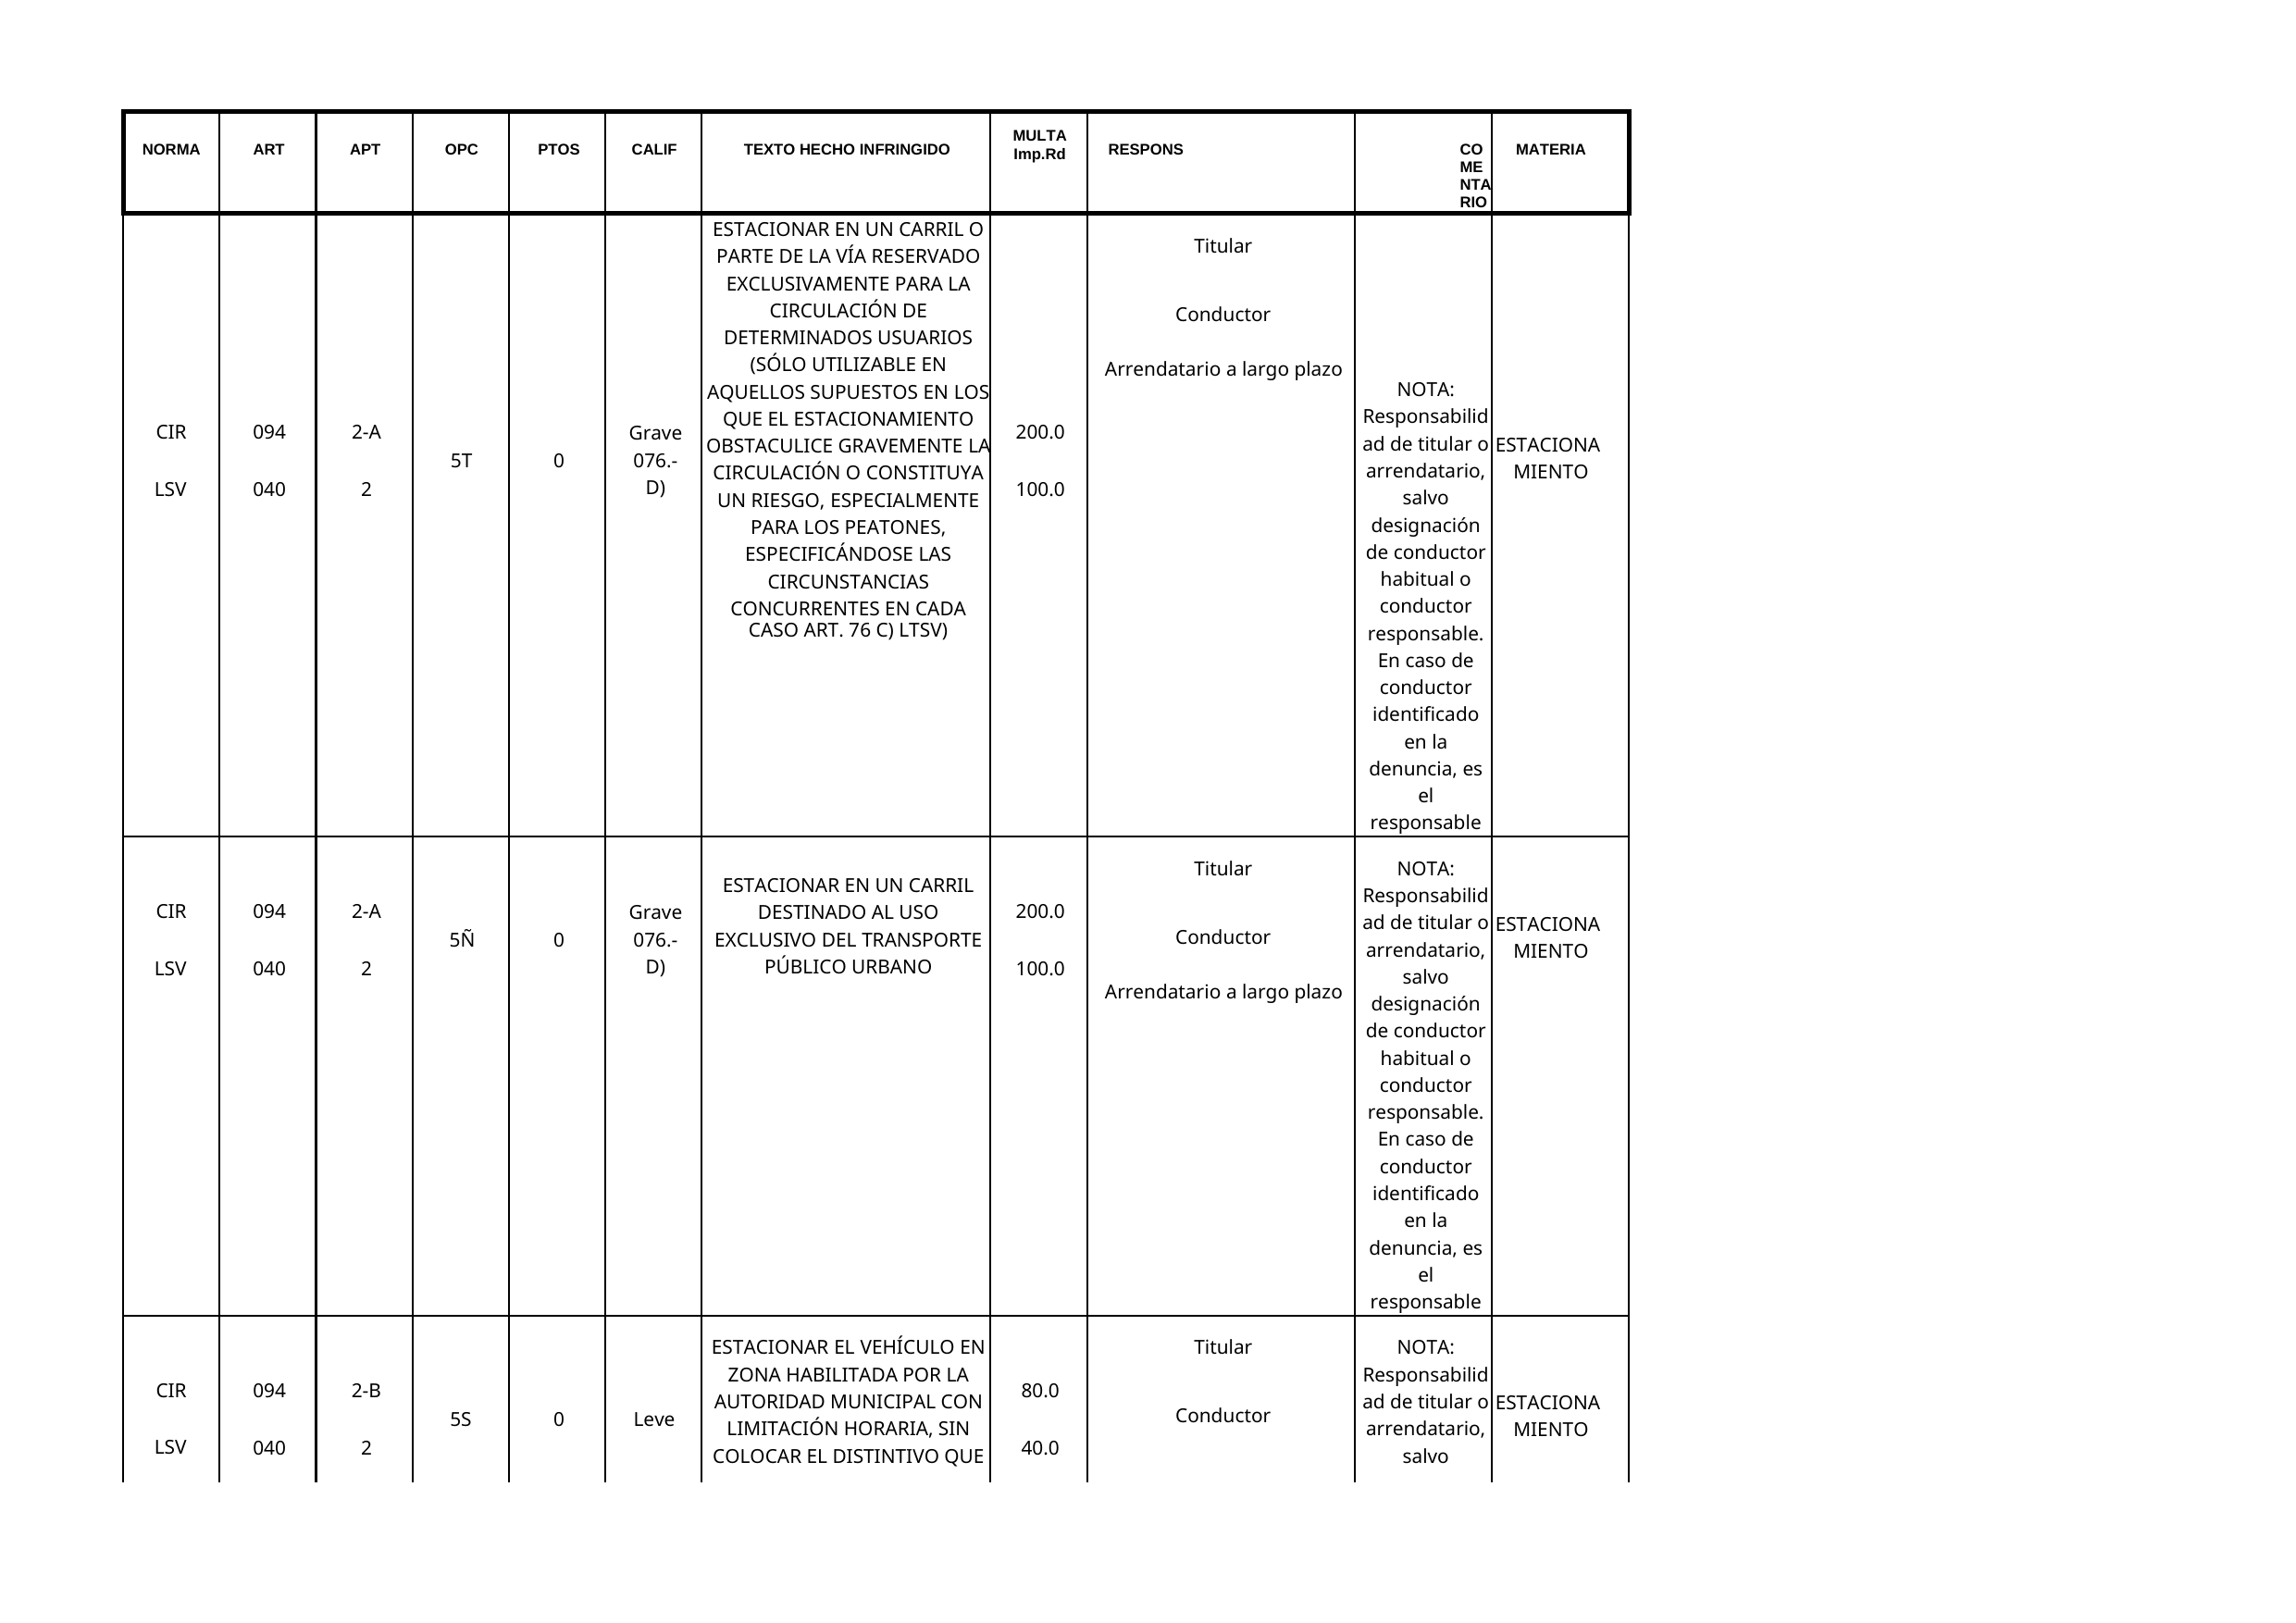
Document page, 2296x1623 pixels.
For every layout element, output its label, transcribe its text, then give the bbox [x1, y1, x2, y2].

table_header RESPONS [1088, 114, 1354, 211]
table_cell NOTA: Responsabilidad de titular o arrendatario, salvo designación de conductor habitual o conductor responsable. En caso de conductor identificado en la denuncia, es el responsable [1356, 837, 1491, 1315]
table_cell ESTACIONA MIENTO [1493, 1317, 1628, 1482]
table_header CALIF [606, 114, 701, 211]
table_cell Grave 076.- D) [606, 837, 701, 1315]
table_cell 200.0 100.0 [991, 216, 1086, 836]
table_cell 80.0 40.0 [991, 1317, 1086, 1482]
table_header OPC [414, 114, 508, 211]
table_cell NOTA: Responsabilidad de titular o arrendatario, salvo [1356, 1317, 1491, 1482]
table_cell Titular Conductor Arrendatario a largo plazo [1088, 837, 1354, 1315]
table_cell Titular Conductor [1088, 1317, 1354, 1482]
table_cell 094 040 [220, 1317, 315, 1482]
table_cell 2-A 2 [317, 216, 412, 836]
table_cell Grave 076.- D) [606, 216, 701, 836]
table_cell 2-B 2 [317, 1317, 412, 1482]
table_cell 094 040 [220, 216, 315, 836]
table_header PTOS [510, 114, 604, 211]
table_cell 2-A 2 [317, 837, 412, 1315]
table_cell ESTACIONAR EN UN CARRIL DESTINADO AL USO EXCLUSIVO DEL TRANSPORTE PÚBLICO URBANO [702, 837, 989, 1315]
table_header MATERIA [1493, 114, 1627, 211]
table_cell CIR LSV [124, 1317, 218, 1482]
table_cell 0 [510, 216, 604, 836]
table_cell NOTA: Responsabilidad de titular o arrendatario, salvo designación de conductor habitual o conductor responsable. En caso de conductor identificado en la denuncia, es el responsable [1356, 216, 1491, 836]
table_cell ESTACIONAR EL VEHÍCULO EN ZONA HABILITADA POR LA AUTORIDAD MUNICIPAL CON LIMITACIÓN HORARIA, SIN COLOCAR EL DISTINTIVO QUE [702, 1317, 989, 1482]
table_header NORMA [126, 114, 218, 211]
table_header MULTA Imp.Rd [991, 114, 1086, 211]
table_header COMENTARIO [1356, 114, 1491, 211]
table_cell 5Ñ [414, 837, 508, 1315]
table_cell ESTACIONA MIENTO [1493, 216, 1628, 836]
table_cell ESTACIONAR EN UN CARRIL O PARTE DE LA VÍA RESERVADO EXCLUSIVAMENTE PARA LA CIRCULACIÓN DE DETERMINADOS USUARIOS (SÓLO UTILIZABLE EN AQUELLOS SUPUESTOS EN LOS QUE EL ESTACIONAMIENTO OBSTACULICE GRAVEMENTE LA CIRCULACIÓN O CONSTITUYA UN RIESGO, ESPECIALMENTE PARA LOS PEATONES, ESPECIFICÁNDOSE LAS CIRCUNSTANCIAS CONCURRENTES EN CADA CASO ART. 76 C) LTSV) [702, 216, 989, 836]
table_cell CIR LSV [124, 837, 218, 1315]
table_cell 0 [510, 837, 604, 1315]
table_cell 0 [510, 1317, 604, 1482]
table_cell ESTACIONA MIENTO [1493, 837, 1628, 1315]
table_cell 094 040 [220, 837, 315, 1315]
table_cell 5T [414, 216, 508, 836]
table_cell Leve [606, 1317, 701, 1482]
table_cell 5S [414, 1317, 508, 1482]
table_cell CIR LSV [124, 216, 218, 836]
table_header APT [317, 114, 412, 211]
table_cell Titular Conductor Arrendatario a largo plazo [1088, 216, 1354, 836]
table_cell 200.0 100.0 [991, 837, 1086, 1315]
table_header TEXTO HECHO INFRINGIDO [702, 114, 989, 211]
table_header ART [220, 114, 315, 211]
